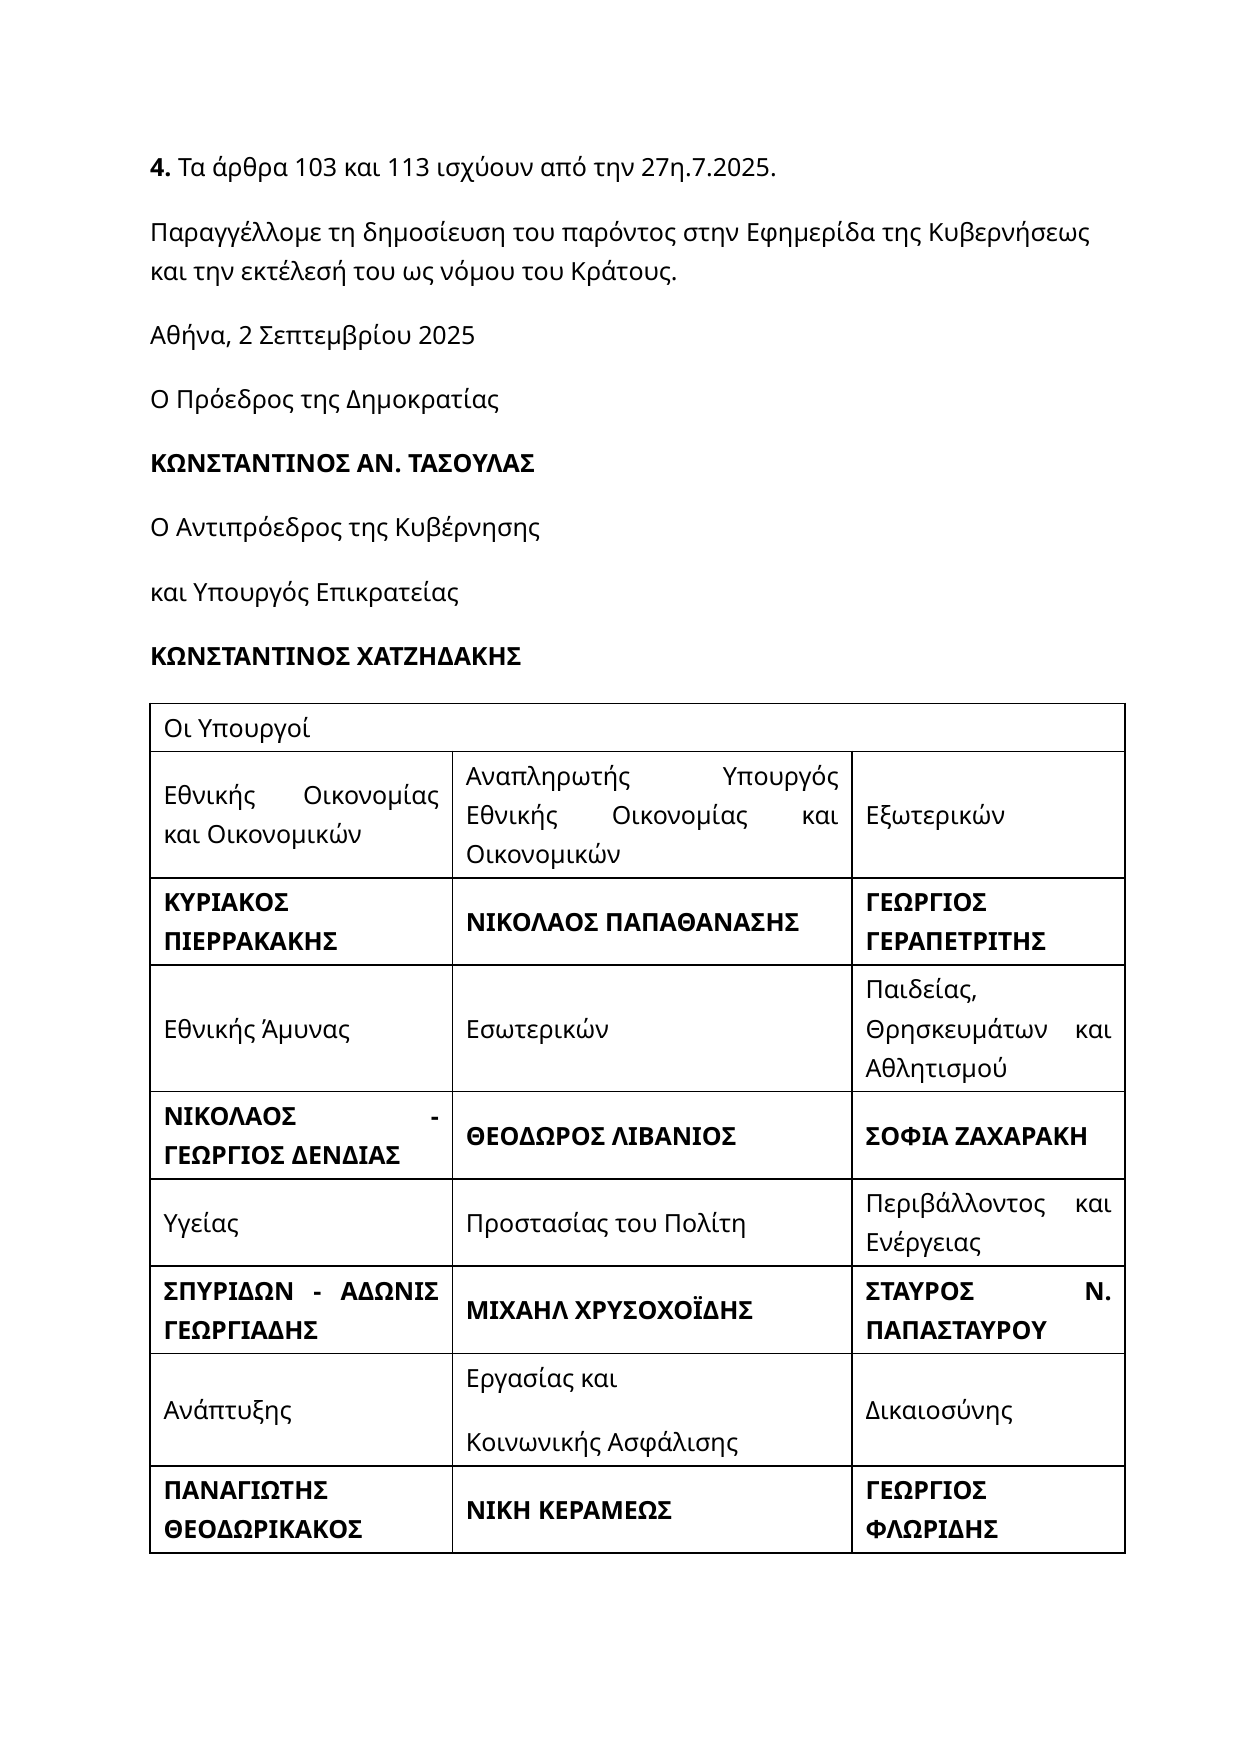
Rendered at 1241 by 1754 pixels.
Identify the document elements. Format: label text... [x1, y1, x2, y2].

table_cell ΓΕΩΡΓΙΟΣ ΓΕΡΑΠΕΤΡΙΤΗΣ [853, 879, 1124, 964]
table_cell Εσωτερικών [453, 966, 851, 1091]
table_header Οι Υπουργοί [151, 704, 1124, 751]
text Ο Πρόεδρος της Δημοκρατίας [150, 382, 1090, 416]
text και Υπουργός Επικρατείας [150, 574, 1090, 608]
table_cell ΣΠΥΡΙΔΩΝ - ΑΔΩΝΙΣ ΓΕΩΡΓΙΑΔΗΣ [151, 1267, 452, 1353]
table_cell ΠΑΝΑΓΙΩΤΗΣ ΘΕΟΔΩΡΙΚΑΚΟΣ [151, 1467, 452, 1552]
table_cell Εξωτερικών [853, 752, 1124, 877]
text Παραγγέλλομε τη δημοσίευση του παρόντος στην Εφημερίδα της Κυβερνήσεως και την εκτέλεσή του ως νόμου του Κράτους. [150, 214, 1090, 287]
table_cell ΣΤΑΥΡΟΣ Ν. ΠΑΠΑΣΤΑΥΡΟΥ [853, 1267, 1124, 1353]
table_cell Αναπληρωτής Υπουργός Εθνικής Οικονομίας και Οικονομικών [453, 752, 851, 877]
table_cell ΚΥΡΙΑΚΟΣ ΠΙΕΡΡΑΚΑΚΗΣ [151, 879, 452, 964]
table_cell ΝΙΚΟΛΑΟΣ - ΓΕΩΡΓΙΟΣ ΔΕΝΔΙΑΣ [151, 1092, 452, 1178]
table_cell ΣΟΦΙΑ ΖΑΧΑΡΑΚΗ [853, 1092, 1124, 1178]
table_cell Εργασίας και Κοινωνικής Ασφάλισης [453, 1354, 851, 1465]
table_cell ΝΙΚΗ ΚΕΡΑΜΕΩΣ [453, 1467, 851, 1552]
table_cell Εθνικής Οικονομίας και Οικονομικών [151, 752, 452, 877]
text Ο Αντιπρόεδρος της Κυβέρνησης [150, 510, 1090, 544]
table_cell ΓΕΩΡΓΙΟΣ ΦΛΩΡΙΔΗΣ [853, 1467, 1124, 1552]
table_cell ΘΕΟΔΩΡΟΣ ΛΙΒΑΝΙΟΣ [453, 1092, 851, 1178]
table_cell ΝΙΚΟΛΑΟΣ ΠΑΠΑΘΑΝΑΣΗΣ [453, 879, 851, 964]
table_cell Δικαιοσύνης [853, 1354, 1124, 1465]
text ΚΩΝΣΤΑΝΤΙΝΟΣ ΧΑΤΖΗΔΑΚΗΣ [150, 638, 1090, 672]
table_cell Προστασίας του Πολίτη [453, 1180, 851, 1265]
text ΚΩΝΣΤΑΝΤΙΝΟΣ ΑΝ. ΤΑΣΟΥΛΑΣ [150, 446, 1090, 480]
text 4. Τα άρθρα 103 και 113 ισχύουν από την 27η.7.2025. [150, 150, 1090, 184]
table_cell Περιβάλλοντος και Ενέργειας [853, 1180, 1124, 1265]
table_cell ΜΙΧΑΗΛ ΧΡΥΣΟΧΟΪΔΗΣ [453, 1267, 851, 1353]
table_cell Εθνικής Άμυνας [151, 966, 452, 1091]
table_cell Παιδείας, Θρησκευμάτων και Αθλητισμού [853, 966, 1124, 1091]
text Αθήνα, 2 Σεπτεμβρίου 2025 [150, 317, 1090, 352]
table_cell Ανάπτυξης [151, 1354, 452, 1465]
table_cell Υγείας [151, 1180, 452, 1265]
